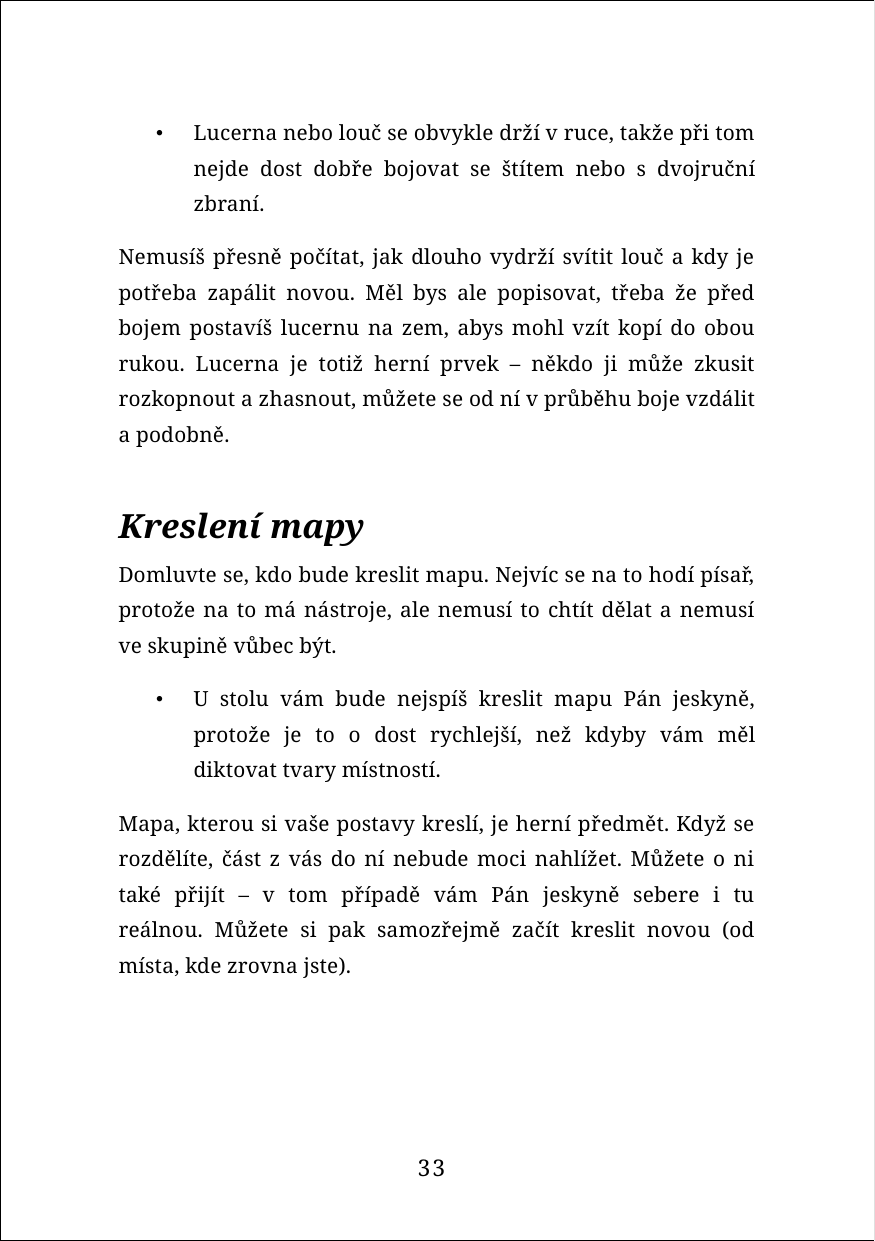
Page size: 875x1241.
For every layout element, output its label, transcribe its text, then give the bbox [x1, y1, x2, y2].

text Mapa, kterou si vaše postavy kreslí, je herní předmět. Když se rozdělíte, část z vás do ní nebude moci nahlížet. Můžete o ni také přijít – v tom případě vám Pán jeskyně sebere i tu reálnou. Můžete si pak samozřejmě začít kreslit novou (od místa, kde zrovna jste). [118, 809, 756, 979]
subtitle Kreslení mapy [118, 503, 756, 548]
list U stolu vám bude nejspíš kreslit mapu Pán jeskyně, protože je to o dost rychlejší, než kdyby vám měl diktovat tvary místností. [156, 684, 756, 784]
list Lucerna nebo louč se obvykle drží v ruce, takže při tom nejde dost dobře bojovat se štítem nebo s dvojruční zbraní. [156, 118, 756, 218]
text Domluvte se, kdo bude kreslit mapu. Nejvíc se na to hodí písař, protože na to má nástroje, ale nemusí to chtít dělat a nemusí ve skupině vůbec být. [118, 560, 756, 659]
text Nemusíš přesně počítat, jak dlouho vydrží svítit louč a kdy je potřeba zapálit novou. Měl bys ale popisovat, třeba že před bojem postavíš lucernu na zem, abys mohl vzít kopí do obou rukou. Lucerna je totiž herní prvek – někdo ji může zkusit rozkopnout a zhasnout, můžete se od ní v průběhu boje vzdálit a podobně. [118, 242, 756, 448]
